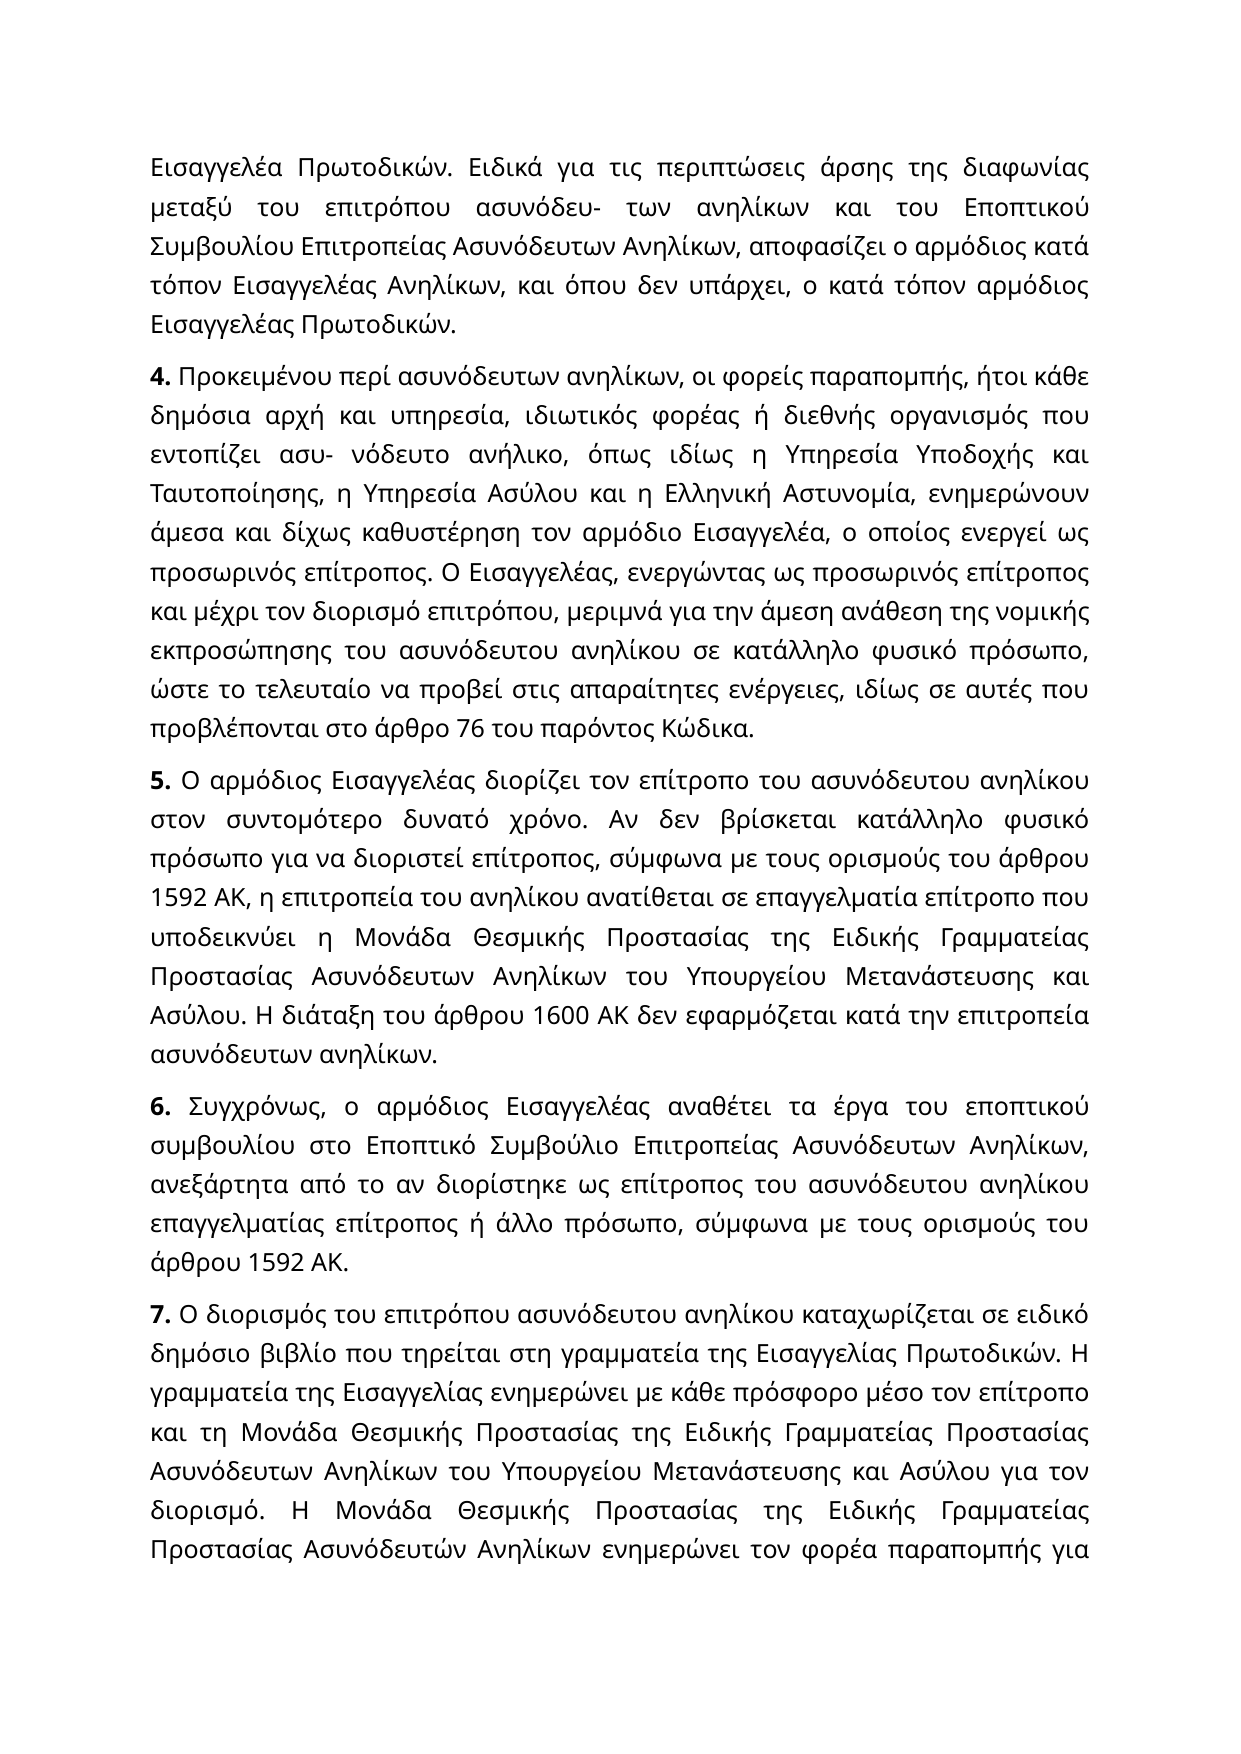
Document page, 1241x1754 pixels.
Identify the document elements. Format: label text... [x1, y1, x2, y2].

text Εισαγγελέα Πρωτοδικών. Ειδικά για τις περιπτώσεις άρσης της διαφωνίας μεταξύ του επιτρόπου ασυνόδευ- των ανηλίκων και του Εποπτικού Συμβουλίου Επιτροπείας Ασυνόδευτων Ανηλίκων, αποφασίζει ο αρμόδιος κατά τόπον Εισαγγελέας Ανηλίκων, και όπου δεν υπάρχει, ο κατά τόπον αρμόδιος Εισαγγελέας Πρωτοδικών. [150, 150, 1090, 341]
text 5. Ο αρμόδιος Εισαγγελέας διορίζει τον επίτροπο του ασυνόδευτου ανηλίκου στον συντομότερο δυνατό χρόνο. Αν δεν βρίσκεται κατάλληλο φυσικό πρόσωπο για να διοριστεί επίτροπος, σύμφωνα με τους ορισμούς του άρθρου 1592 ΑΚ, η επιτροπεία του ανηλίκου ανατίθεται σε επαγγελματία επίτροπο που υποδεικνύει η Μονάδα Θεσμικής Προστασίας της Ειδικής Γραμματείας Προστασίας Ασυνόδευτων Ανηλίκων του Υπουργείου Μετανάστευσης και Ασύλου. Η διάταξη του άρθρου 1600 ΑΚ δεν εφαρμόζεται κατά την επιτροπεία ασυνόδευτων ανηλίκων. [150, 762, 1090, 1071]
text 4. Προκειμένου περί ασυνόδευτων ανηλίκων, οι φορείς παραπομπής, ήτοι κάθε δημόσια αρχή και υπηρεσία, ιδιωτικός φορέας ή διεθνής οργανισμός που εντοπίζει ασυ- νόδευτο ανήλικο, όπως ιδίως η Υπηρεσία Υποδοχής και Ταυτοποίησης, η Υπηρεσία Ασύλου και η Ελληνική Αστυνομία, ενημερώνουν άμεσα και δίχως καθυστέρηση τον αρμόδιο Εισαγγελέα, ο οποίος ενεργεί ως προσωρινός επίτροπος. Ο Εισαγγελέας, ενεργώντας ως προσωρινός επίτροπος και μέχρι τον διορισμό επιτρόπου, μεριμνά για την άμεση ανάθεση της νομικής εκπροσώπησης του ασυνόδευτου ανηλίκου σε κατάλληλο φυσικό πρόσωπο, ώστε το τελευταίο να προβεί στις απαραίτητες ενέργειες, ιδίως σε αυτές που προβλέπονται στο άρθρο 76 του παρόντος Κώδικα. [150, 358, 1090, 745]
text 6. Συγχρόνως, ο αρμόδιος Εισαγγελέας αναθέτει τα έργα του εποπτικού συμβουλίου στο Εποπτικό Συμβούλιο Επιτροπείας Ασυνόδευτων Ανηλίκων, ανεξάρτητα από το αν διορίστηκε ως επίτροπος του ασυνόδευτου ανηλίκου επαγγελματίας επίτροπος ή άλλο πρόσωπο, σύμφωνα με τους ορισμούς του άρθρου 1592 ΑΚ. [150, 1088, 1090, 1279]
text 7. Ο διορισμός του επιτρόπου ασυνόδευτου ανηλίκου καταχωρίζεται σε ειδικό δημόσιο βιβλίο που τηρείται στη γραμματεία της Εισαγγελίας Πρωτοδικών. Η γραμματεία της Εισαγγελίας ενημερώνει με κάθε πρόσφορο μέσο τον επίτροπο και τη Μονάδα Θεσμικής Προστασίας της Ειδικής Γραμματείας Προστασίας Ασυνόδευτων Ανηλίκων του Υπουργείου Μετανάστευσης και Ασύλου για τον διορισμό. Η Μονάδα Θεσμικής Προστασίας της Ειδικής Γραμματείας Προστασίας Ασυνόδευτών Ανηλίκων ενημερώνει τον φορέα παραπομπής για [150, 1297, 1090, 1566]
